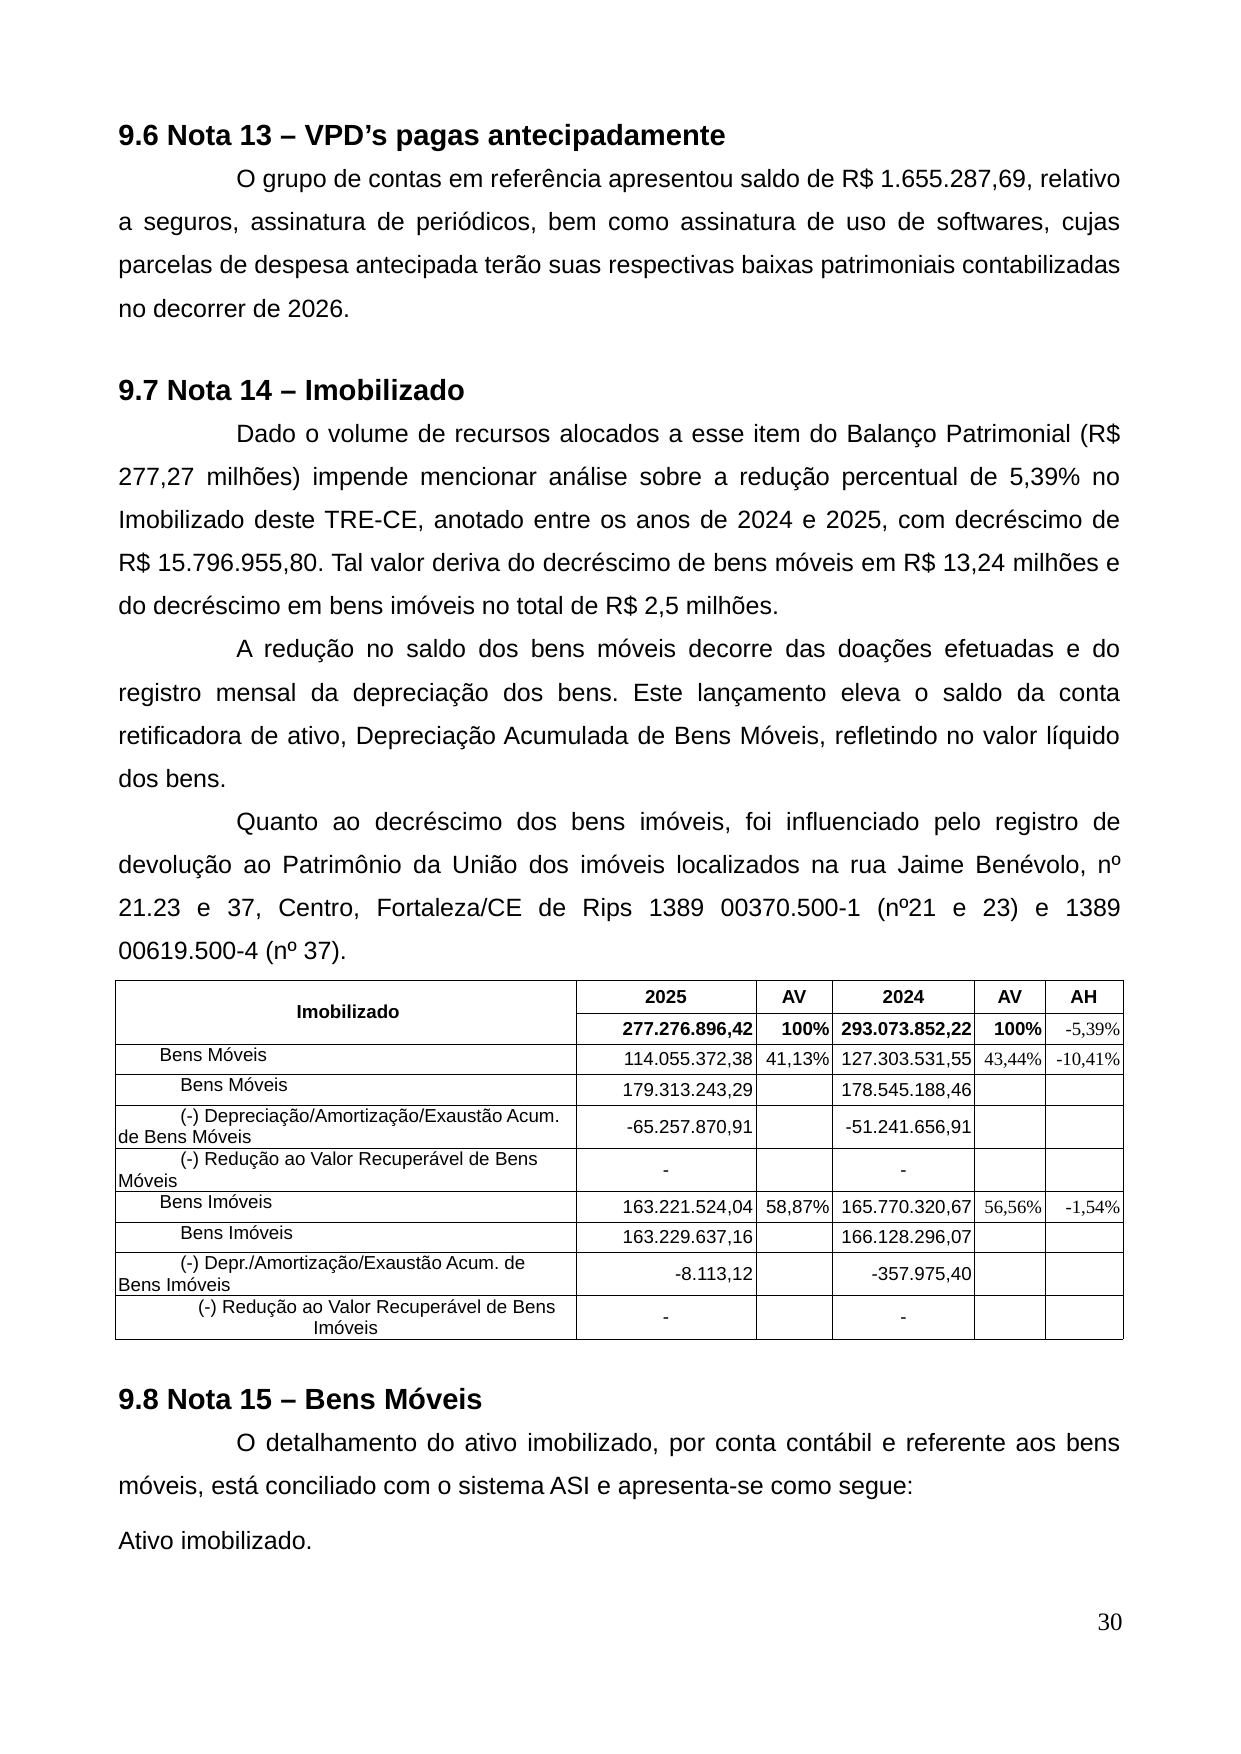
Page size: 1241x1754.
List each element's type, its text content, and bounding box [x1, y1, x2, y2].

table_cell 58,87% [757, 1192, 832, 1222]
table_cell [757, 1296, 832, 1338]
table_cell 178.545.188,46 [833, 1075, 974, 1104]
table_cell -5,39% [1046, 1014, 1123, 1043]
table_cell [1046, 1296, 1123, 1338]
table_cell -65.257.870,91 [577, 1106, 756, 1148]
table_cell -357.975,40 [833, 1253, 974, 1295]
table_cell [757, 1106, 832, 1148]
table_cell [1046, 1253, 1123, 1295]
table_cell -51.241.656,91 [833, 1106, 974, 1148]
table_cell [757, 1075, 832, 1104]
table_cell 163.229.637,16 [577, 1223, 756, 1252]
table_cell Bens Móveis [116, 1045, 576, 1074]
table_cell - [833, 1296, 974, 1338]
table_header 2024 [833, 981, 974, 1013]
table_header AV [975, 981, 1045, 1013]
table_cell [975, 1075, 1045, 1104]
table_cell Bens Móveis [116, 1075, 576, 1104]
table_cell [1046, 1223, 1123, 1252]
subtitle 9.7 Nota 14 – Imobilizado [118, 373, 1122, 406]
table_cell -10,41% [1046, 1045, 1123, 1074]
table_cell [1046, 1075, 1123, 1104]
table_cell 43,44% [975, 1045, 1045, 1074]
table_cell [975, 1106, 1045, 1148]
table_cell -8.113,12 [577, 1253, 756, 1295]
table_cell 56,56% [975, 1192, 1045, 1222]
table_cell [975, 1149, 1045, 1191]
table_cell [1046, 1149, 1123, 1191]
table_cell 100% [757, 1014, 832, 1043]
table_cell [757, 1223, 832, 1252]
table_cell (-) Redução ao Valor Recuperável de Bens Imóveis [116, 1296, 576, 1338]
table_cell Bens Imóveis [116, 1223, 576, 1252]
subtitle 9.8 Nota 15 – Bens Móveis [118, 1382, 1122, 1416]
table_cell 165.770.320,67 [833, 1192, 974, 1222]
table_cell [1046, 1106, 1123, 1148]
text Dado o volume de recursos alocados a esse item do Balanço Patrimonial (R$ 277,27 milhões) impende mencionar análise sobre a redução percentual de 5,39% no Imobilizado deste TRE-CE, anotado entre os anos de 2024 e 2025, com decréscimo de R$ 15.796.955,80. Tal valor deriva do decréscimo de bens móveis em R$ 13,24 milhões e do decréscimo em bens imóveis no total de R$ 2,5 milhões. [118, 419, 1122, 620]
table_cell -1,54% [1046, 1192, 1123, 1222]
table_cell 127.303.531,55 [833, 1045, 974, 1074]
table_cell (-) Depreciação/Amortização/Exaustão Acum. de Bens Móveis [116, 1106, 576, 1148]
table_cell - [577, 1296, 756, 1338]
table_cell (-) Depr./Amortização/Exaustão Acum. de Bens Imóveis [116, 1253, 576, 1295]
text O detalhamento do ativo imobilizado, por conta contábil e referente aos bens móveis, está conciliado com o sistema ASI e apresenta-se como segue: [118, 1428, 1122, 1500]
text Ativo imobilizado. [118, 1526, 1122, 1555]
table_header 2025 [577, 981, 756, 1013]
table_cell 41,13% [757, 1045, 832, 1074]
table_cell [757, 1149, 832, 1191]
table_header AV [757, 981, 832, 1013]
text O grupo de contas em referência apresentou saldo de R$ 1.655.287,69, relativo a seguros, assinatura de periódicos, bem como assinatura de uso de softwares, cujas parcelas de despesa antecipada terão suas respectivas baixas patrimoniais contabilizadas no decorrer de 2026. [118, 164, 1122, 322]
table_header Imobilizado [116, 981, 576, 1043]
table_cell (-) Redução ao Valor Recuperável de Bens Móveis [116, 1149, 576, 1191]
table_cell [975, 1253, 1045, 1295]
table_header AH [1046, 981, 1123, 1013]
table_cell Bens Imóveis [116, 1192, 576, 1222]
table_cell - [577, 1149, 756, 1191]
table_cell - [833, 1149, 974, 1191]
table_cell [975, 1296, 1045, 1338]
table_cell 114.055.372,38 [577, 1045, 756, 1074]
table_cell [757, 1253, 832, 1295]
subtitle 9.6 Nota 13 – VPD’s pagas antecipadamente [118, 118, 1122, 152]
table_cell 100% [975, 1014, 1045, 1043]
table_cell 179.313.243,29 [577, 1075, 756, 1104]
table_cell 277.276.896,42 [577, 1014, 756, 1043]
table_cell 163.221.524,04 [577, 1192, 756, 1222]
text A redução no saldo dos bens móveis decorre das doações efetuadas e do registro mensal da depreciação dos bens. Este lançamento eleva o saldo da conta retificadora de ativo, Depreciação Acumulada de Bens Móveis, refletindo no valor líquido dos bens. [118, 634, 1122, 793]
table_cell [975, 1223, 1045, 1252]
table_cell 293.073.852,22 [833, 1014, 974, 1043]
table_cell 166.128.296,07 [833, 1223, 974, 1252]
text Quanto ao decréscimo dos bens imóveis, foi influenciado pelo registro de devolução ao Patrimônio da União dos imóveis localizados na rua Jaime Benévolo, nº 21.23 e 37, Centro, Fortaleza/CE de Rips 1389 00370.500-1 (nº21 e 23) e 1389 00619.500-4 (nº 37). [118, 807, 1122, 965]
